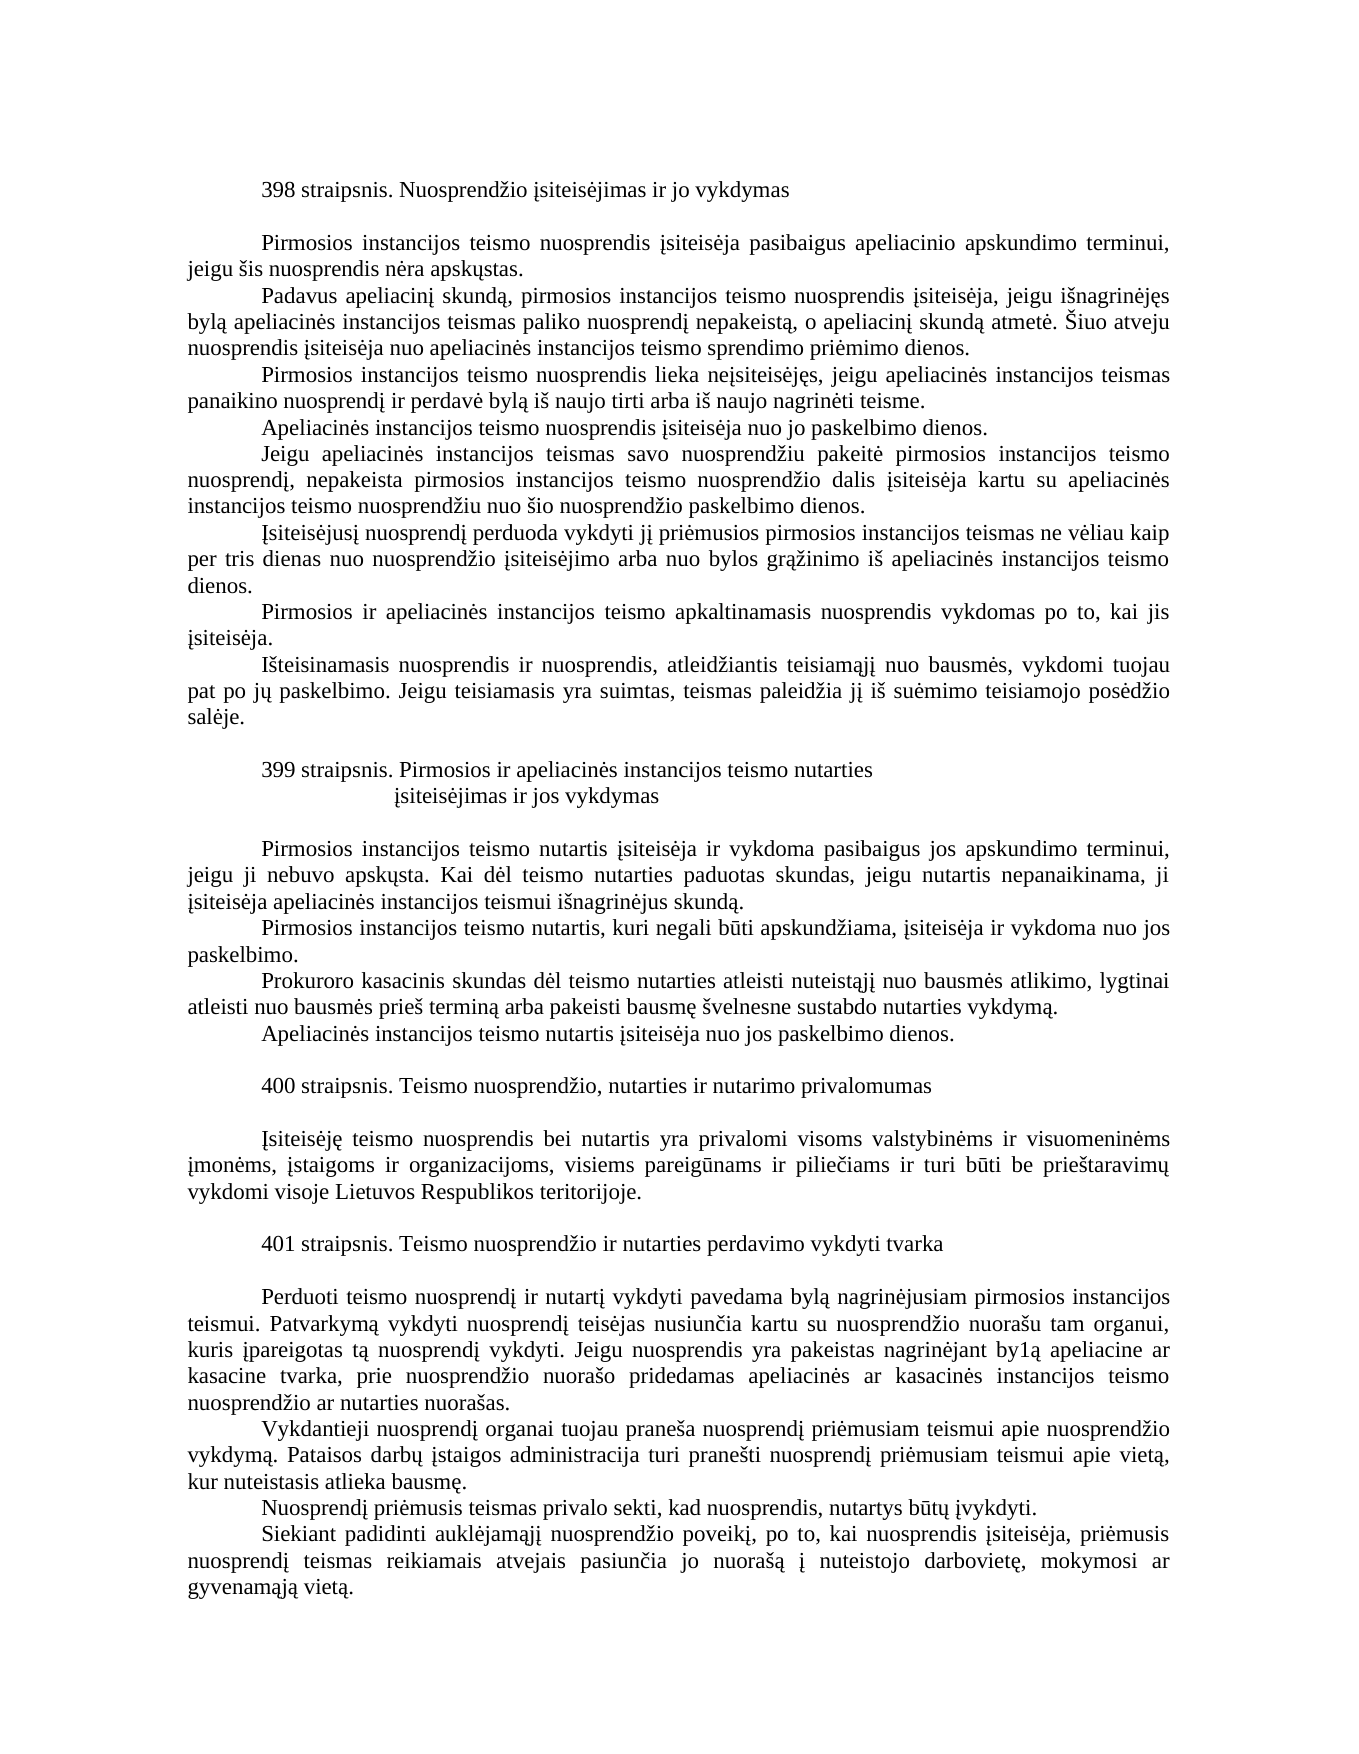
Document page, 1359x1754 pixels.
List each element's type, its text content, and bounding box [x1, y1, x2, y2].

text 401 straipsnis. Teismo nuosprendžio ir nutarties perdavimo vykdyti tvarka [187, 1231, 1171, 1257]
text Įsiteisėję teismo nuosprendis bei nutartis yra privalomi visoms valstybinėms ir visuomeninėms įmonėms, įstaigoms ir organizacijoms, visiems pareigūnams ir piliečiams ir turi būti be prieštaravimų vykdomi visoje Lietuvos Respublikos teritorijoje. [187, 1125, 1171, 1204]
text Nuosprendį priėmusis teismas privalo sekti, kad nuosprendis, nutartys būtų įvykdyti. [187, 1494, 1171, 1520]
text Pirmosios instancijos teismo nuosprendis įsiteisėja pasibaigus apeliacinio apskundimo terminui, jeigu šis nuosprendis nėra apskųstas. [187, 229, 1171, 282]
text Prokuroro kasacinis skundas dėl teismo nutarties atleisti nuteistąjį nuo bausmės atlikimo, lygtinai atleisti nuo bausmės prieš terminą arba pakeisti bausmę švelnesne sustabdo nutarties vykdymą. [187, 967, 1171, 1020]
text Padavus apeliacinį skundą, pirmosios instancijos teismo nuosprendis įsiteisėja, jeigu išnagrinėjęs bylą apeliacinės instancijos teismas paliko nuosprendį nepakeistą, o apeliacinį skundą atmetė. Šiuo atveju nuosprendis įsiteisėja nuo apeliacinės instancijos teismo sprendimo priėmimo dienos. [187, 282, 1171, 361]
text įsiteisėjimas ir jos vykdymas [187, 782, 1171, 809]
text Vykdantieji nuosprendį organai tuojau praneša nuosprendį priėmusiam teismui apie nuosprendžio vykdymą. Pataisos darbų įstaigos administracija turi pranešti nuosprendį priėmusiam teismui apie vietą, kur nuteistasis atlieka bausmę. [187, 1415, 1171, 1494]
text Pirmosios instancijos teismo nuosprendis lieka neįsiteisėjęs, jeigu apeliacinės instancijos teismas panaikino nuosprendį ir perdavė bylą iš naujo tirti arba iš naujo nagrinėti teisme. [187, 361, 1171, 413]
text 398 straipsnis. Nuosprendžio įsiteisėjimas ir jo vykdymas [187, 176, 1171, 203]
text Pirmosios instancijos teismo nutartis įsiteisėja ir vykdoma pasibaigus jos apskundimo terminui, jeigu ji nebuvo apskųsta. Kai dėl teismo nutarties paduotas skundas, jeigu nutartis nepanaikinama, ji įsiteisėja apeliacinės instancijos teismui išnagrinėjus skundą. [187, 835, 1171, 914]
text Išteisinamasis nuosprendis ir nuosprendis, atleidžiantis teisiamąjį nuo bausmės, vykdomi tuojau pat po jų paskelbimo. Jeigu teisiamasis yra suimtas, teismas paleidžia jį iš suėmimo teisiamojo posėdžio salėje. [187, 651, 1171, 730]
text Pirmosios instancijos teismo nutartis, kuri negali būti apskundžiama, įsiteisėja ir vykdoma nuo jos paskelbimo. [187, 914, 1171, 967]
text Siekiant padidinti auklėjamąjį nuosprendžio poveikį, po to, kai nuosprendis įsiteisėja, priėmusis nuosprendį teismas reikiamais atvejais pasiunčia jo nuorašą į nuteistojo darbovietę, mokymosi ar gyvenamąją vietą. [187, 1520, 1171, 1599]
text Apeliacinės instancijos teismo nuosprendis įsiteisėja nuo jo paskelbimo dienos. [187, 413, 1171, 440]
text Perduoti teismo nuosprendį ir nutartį vykdyti pavedama bylą nagrinėjusiam pirmosios instancijos teismui. Patvarkymą vykdyti nuosprendį teisėjas nusiunčia kartu su nuosprendžio nuorašu tam organui, kuris įpareigotas tą nuosprendį vykdyti. Jeigu nuosprendis yra pakeistas nagrinėjant by1ą apeliacine ar kasacine tvarka, prie nuosprendžio nuorašo pridedamas apeliacinės ar kasacinės instancijos teismo nuosprendžio ar nutarties nuorašas. [187, 1283, 1171, 1415]
text 399 straipsnis. Pirmosios ir apeliacinės instancijos teismo nutarties [187, 756, 1171, 782]
text Apeliacinės instancijos teismo nutartis įsiteisėja nuo jos paskelbimo dienos. [187, 1020, 1171, 1046]
text Pirmosios ir apeliacinės instancijos teismo apkaltinamasis nuosprendis vykdomas po to, kai jis įsiteisėja. [187, 598, 1171, 651]
text Jeigu apeliacinės instancijos teismas savo nuosprendžiu pakeitė pirmosios instancijos teismo nuosprendį, nepakeista pirmosios instancijos teismo nuosprendžio dalis įsiteisėja kartu su apeliacinės instancijos teismo nuosprendžiu nuo šio nuosprendžio paskelbimo dienos. [187, 440, 1171, 519]
text Įsiteisėjusį nuosprendį perduoda vykdyti jį priėmusios pirmosios instancijos teismas ne vėliau kaip per tris dienas nuo nuosprendžio įsiteisėjimo arba nuo bylos grąžinimo iš apeliacinės instancijos teismo dienos. [187, 519, 1171, 598]
text 400 straipsnis. Teismo nuosprendžio, nutarties ir nutarimo privalomumas [187, 1072, 1171, 1099]
